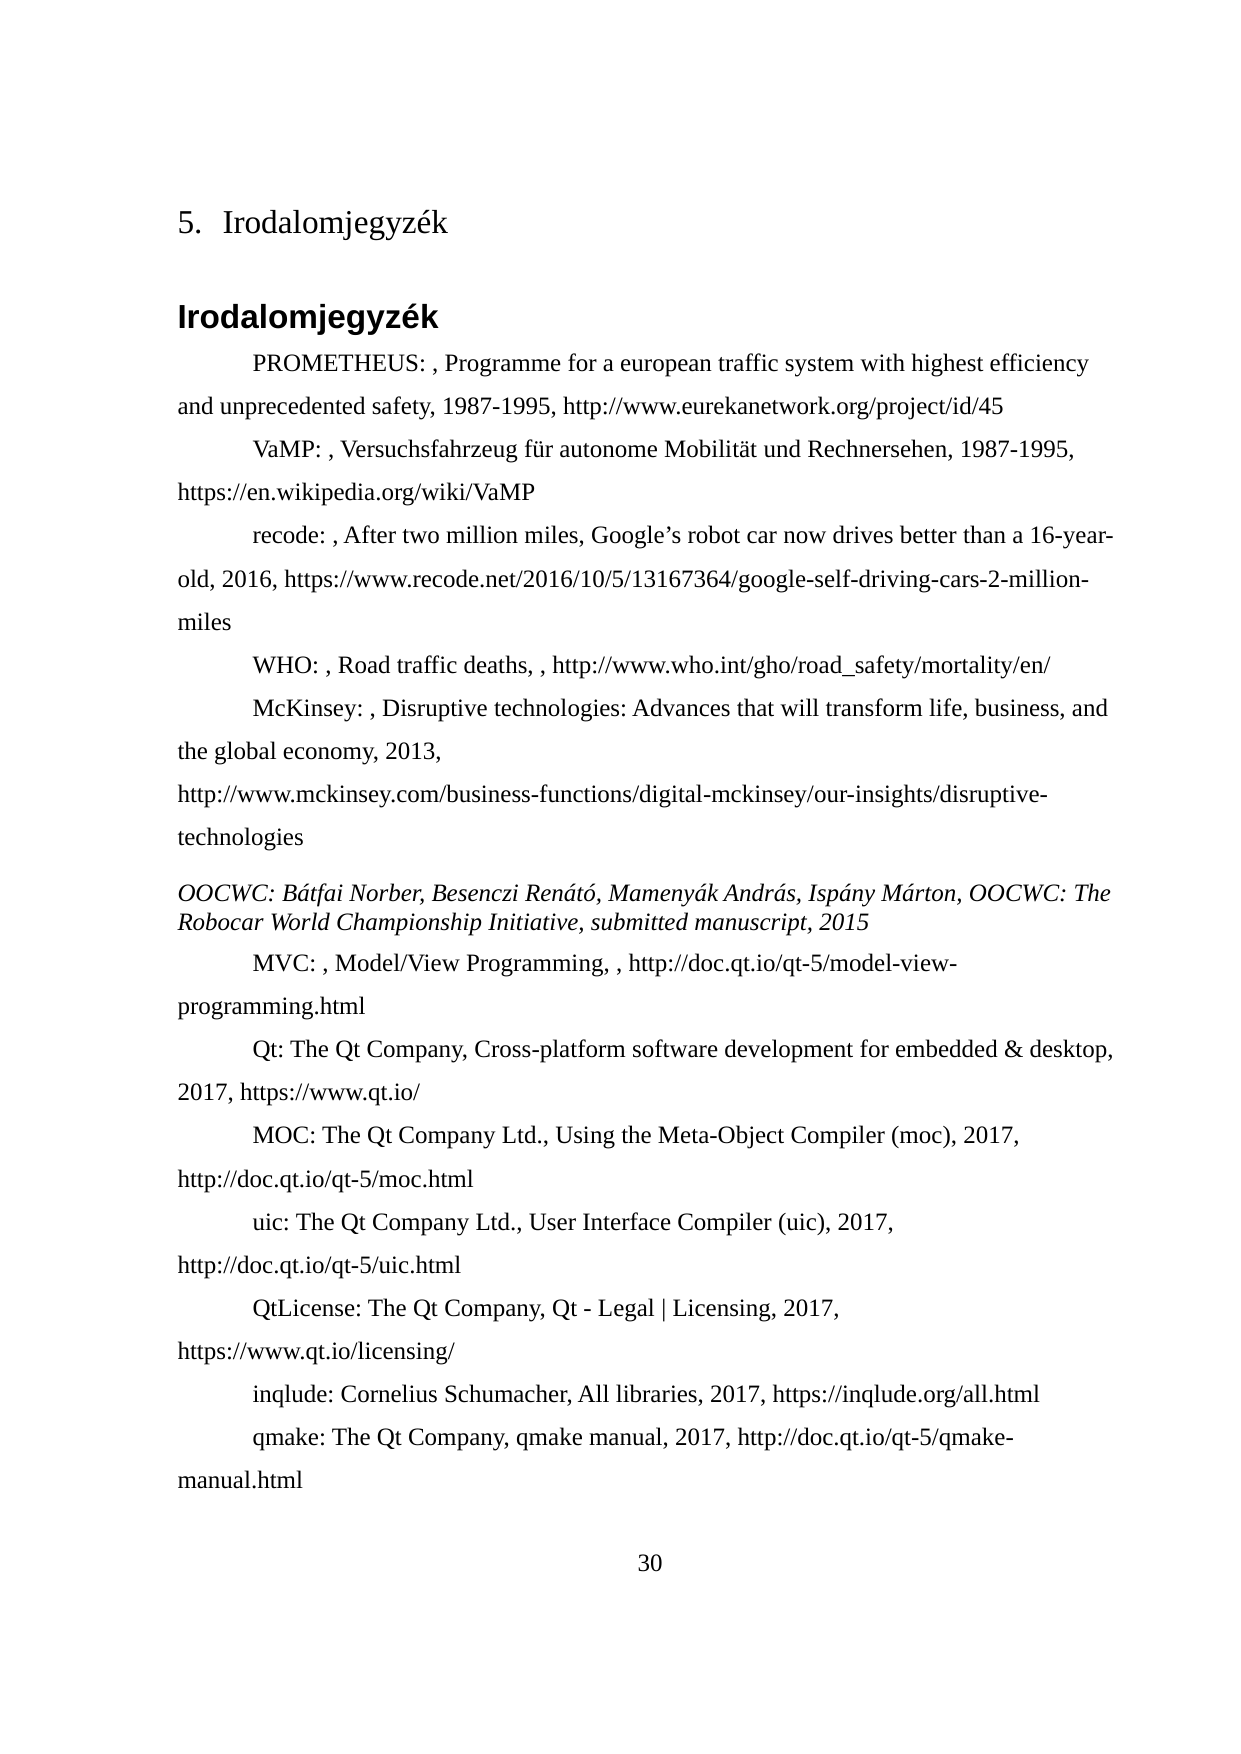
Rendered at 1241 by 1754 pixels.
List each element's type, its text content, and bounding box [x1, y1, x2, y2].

text uic: The Qt Company Ltd., User Interface Compiler (uic), 2017, http://doc.qt.io/qt-5/uic.html [177, 1207, 1122, 1279]
text MOC: The Qt Company Ltd., Using the Meta-Object Compiler (moc), 2017, http://doc.qt.io/qt-5/moc.html [177, 1121, 1122, 1192]
text MVC: , Model/View Programming, , http://doc.qt.io/qt-5/model-view-programming.html [177, 948, 1122, 1020]
text recode: , After two million miles, Google’s robot car now drives better than a 16-year-old, 2016, https://www.recode.net/2016/10/5/13167364/google-self-driving-cars-2-million-miles [177, 521, 1122, 636]
text WHO: , Road traffic deaths, , http://www.who.int/gho/road_safety/mortality/en/ [177, 650, 1122, 679]
subtitle Irodalomjegyzék [177, 202, 1122, 241]
text OOCWC: Bátfai Norber, Besenczi Renátó, Mamenyák András, Ispány Márton, OOCWC: The Robocar World Championship Initiative, submitted manuscript, 2015 [177, 878, 1122, 936]
text qmake: The Qt Company, qmake manual, 2017, http://doc.qt.io/qt-5/qmake-manual.html [177, 1422, 1122, 1494]
text VaMP: , Versuchsfahrzeug für autonome Mobilität und Rechnersehen, 1987-1995, https://en.wikipedia.org/wiki/VaMP [177, 434, 1122, 506]
text QtLicense: The Qt Company, Qt - Legal | Licensing, 2017, https://www.qt.io/licensing/ [177, 1293, 1122, 1365]
text PROMETHEUS: , Programme for a european traffic system with highest efficiency and unprecedented safety, 1987-1995, http://www.eurekanetwork.org/project/id/45 [177, 348, 1122, 420]
text inqlude: Cornelius Schumacher, All libraries, 2017, https://inqlude.org/all.html [177, 1379, 1122, 1408]
text Qt: The Qt Company, Cross-platform software development for embedded & desktop, 2017, https://www.qt.io/ [177, 1034, 1122, 1106]
subtitle Irodalomjegyzék [177, 297, 1122, 336]
text McKinsey: , Disruptive technologies: Advances that will transform life, business, and the global economy, 2013, http://www.mckinsey.com/business-functions/digital-mckinsey/our-insights/disruptive-technologies [177, 693, 1122, 851]
